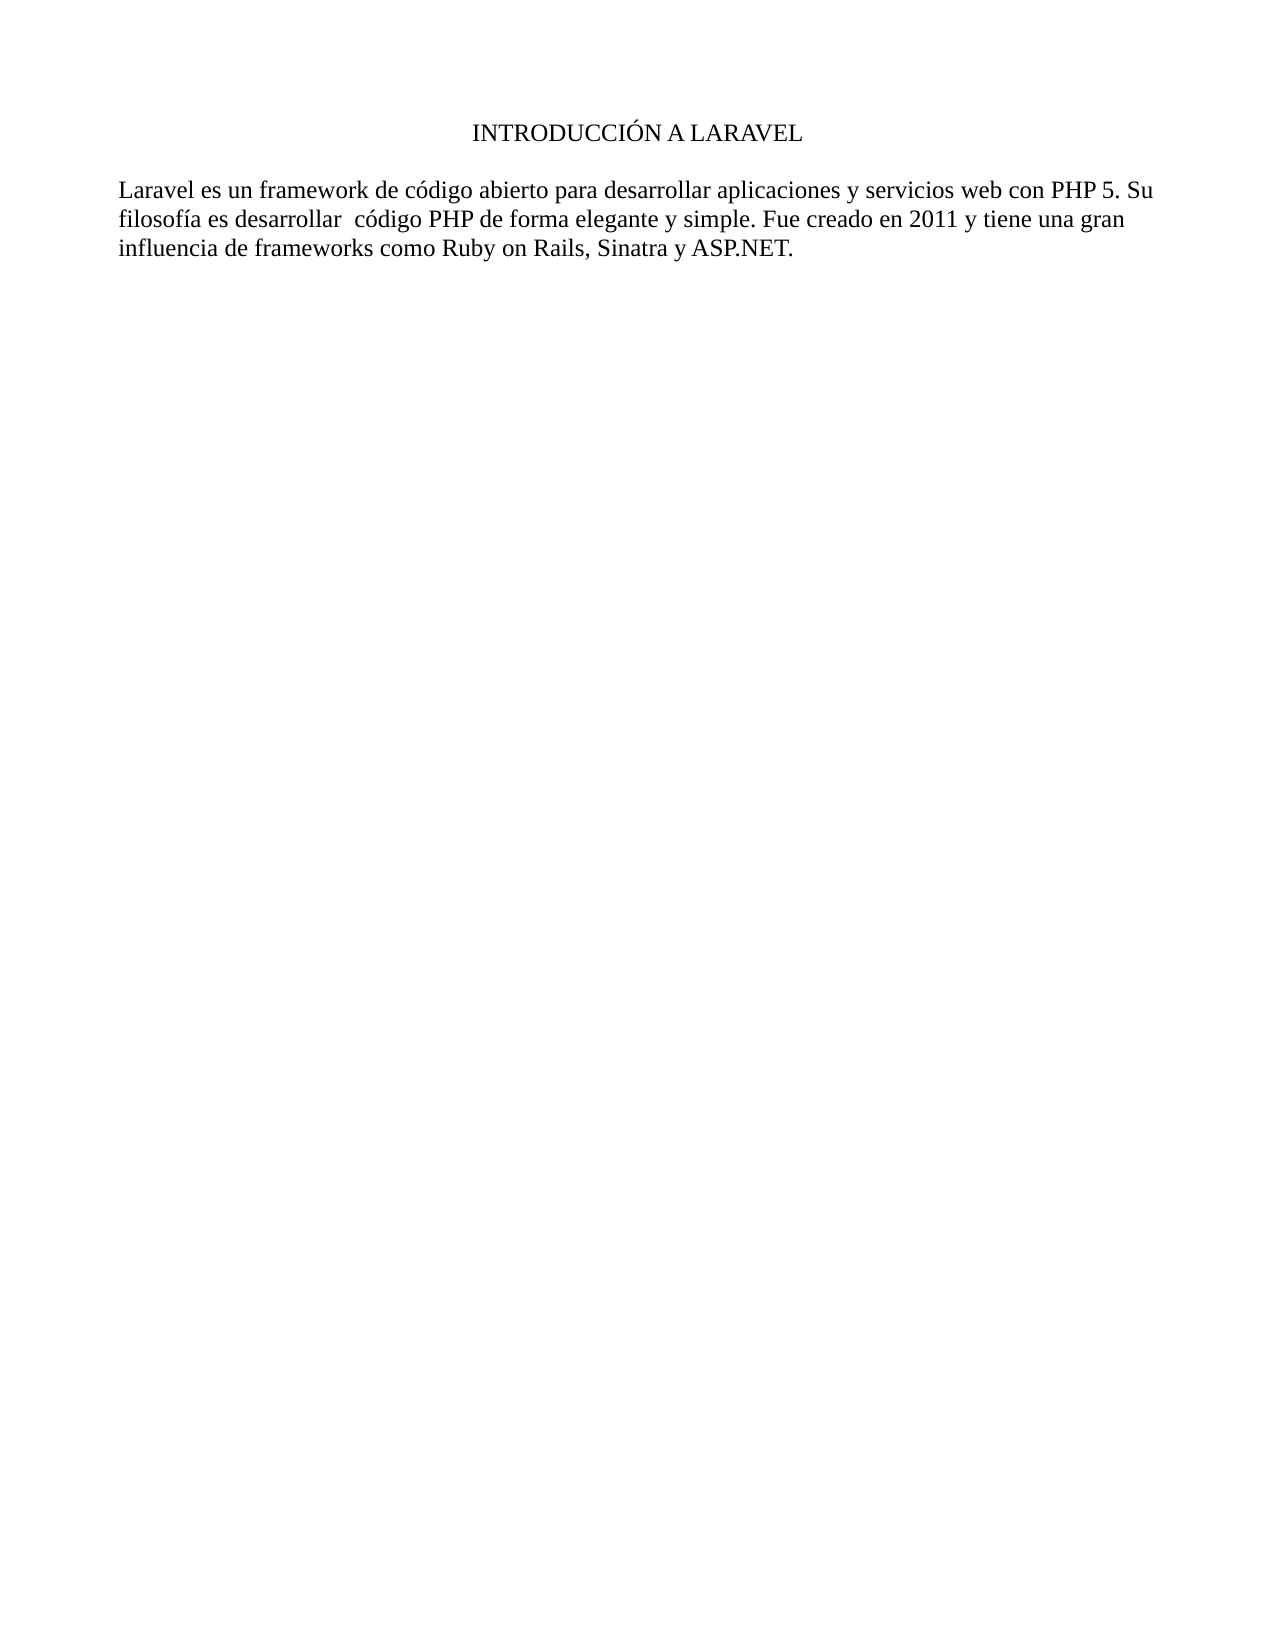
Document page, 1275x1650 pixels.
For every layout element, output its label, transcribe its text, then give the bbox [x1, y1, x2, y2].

text INTRODUCCIÓN A LARAVEL [118, 118, 1157, 147]
text Laravel es un framework de código abierto para desarrollar aplicaciones y servicios web con PHP 5. Su filosofía es desarrollar código PHP de forma elegante y simple. Fue creado en 2011 y tiene una gran influencia de frameworks como Ruby on Rails, Sinatra y ASP.NET. [118, 176, 1157, 262]
